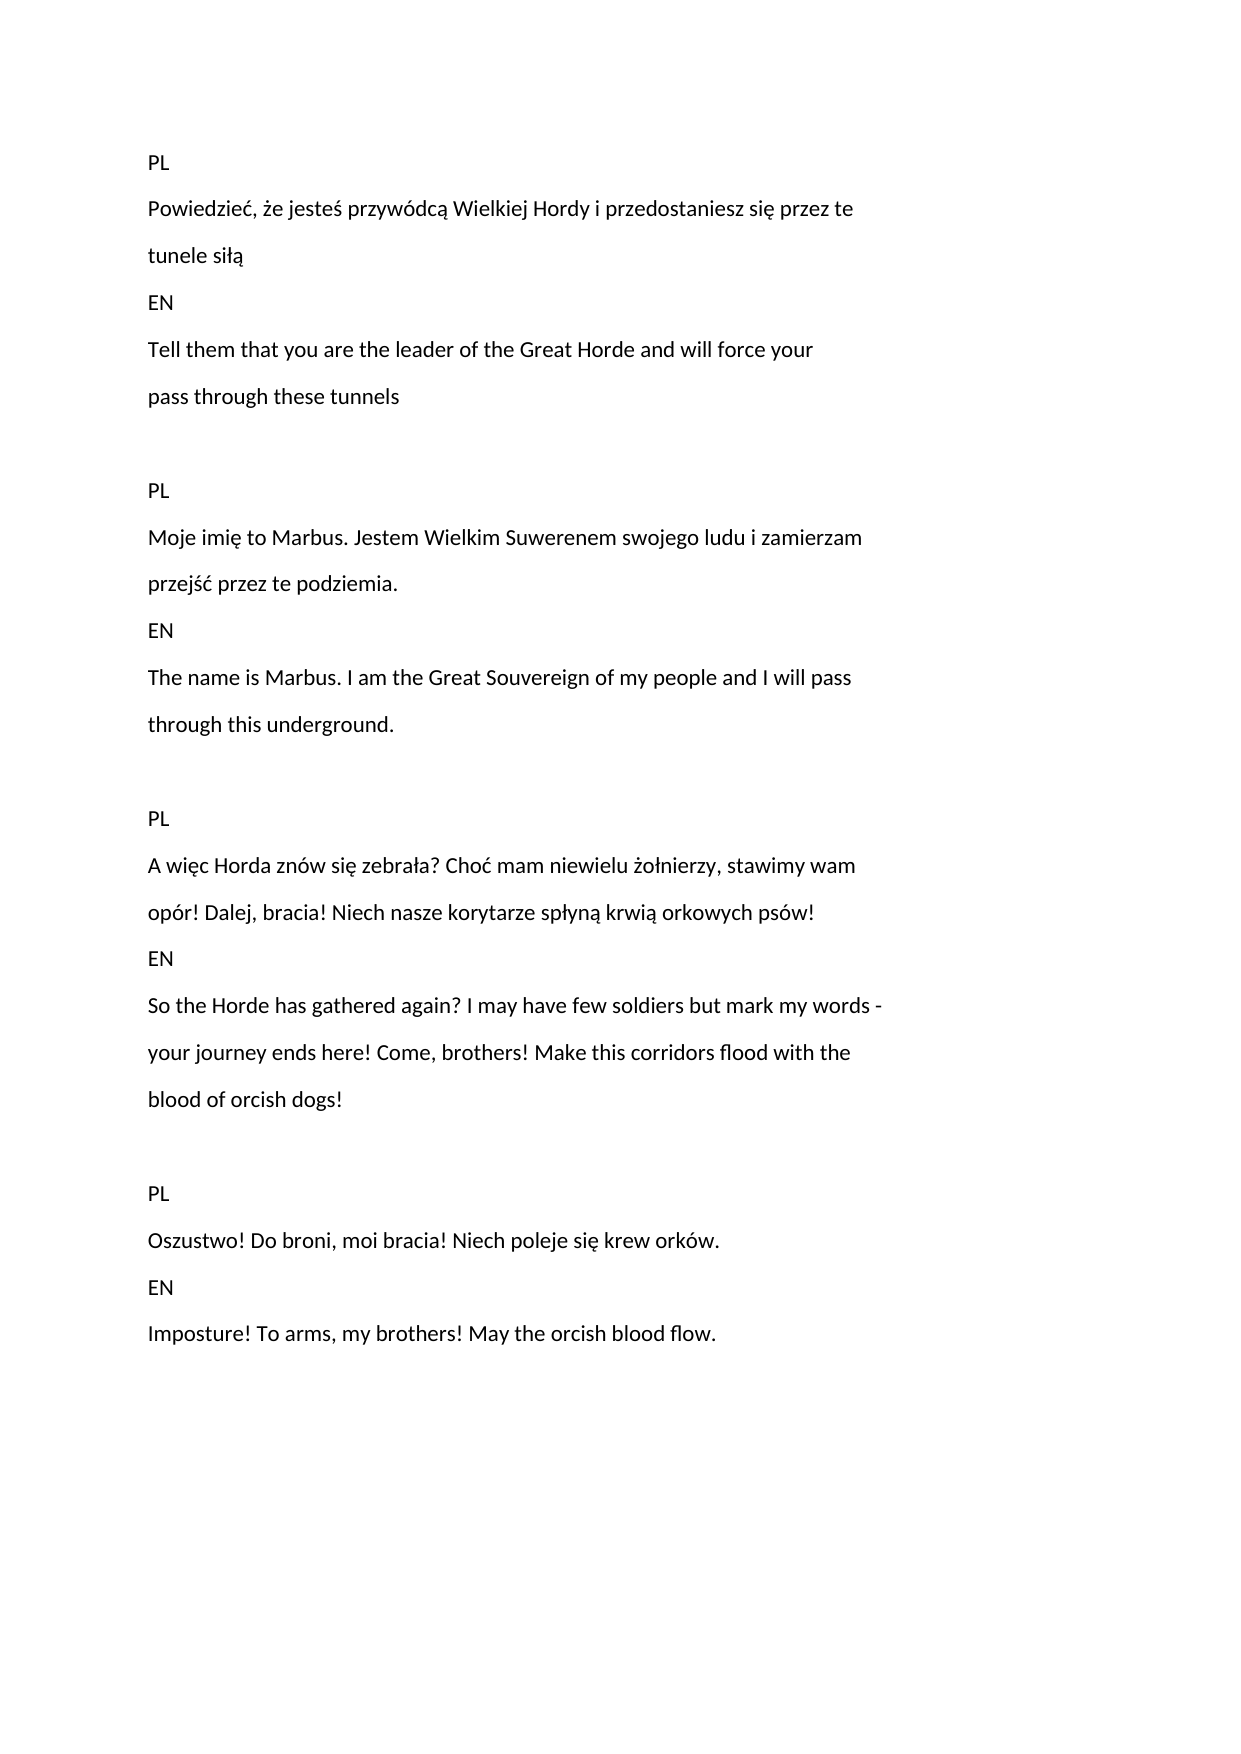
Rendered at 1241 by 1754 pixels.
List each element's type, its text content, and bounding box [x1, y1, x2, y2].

text EN [148, 944, 1093, 972]
text PL [148, 1179, 1093, 1207]
text pass through these tunnels [148, 382, 1093, 410]
text przejść przez te podziemia. [148, 569, 1093, 597]
text A więc Horda znów się zebrała? Choć mam niewielu żołnierzy, stawimy wam [148, 851, 1093, 879]
text The name is Marbus. I am the Great Souvereign of my people and I will pass [148, 663, 1093, 691]
text PL [148, 804, 1093, 832]
text through this underground. [148, 710, 1093, 738]
text Tell them that you are the leader of the Great Horde and will force your [148, 335, 1093, 363]
text tunele siłą [148, 241, 1093, 269]
text PL [148, 476, 1093, 504]
text EN [148, 288, 1093, 316]
text opór! Dalej, bracia! Niech nasze korytarze spłyną krwią orkowych psów! [148, 898, 1093, 926]
text blood of orcish dogs! [148, 1085, 1093, 1113]
text Powiedzieć, że jesteś przywódcą Wielkiej Hordy i przedostaniesz się przez te [148, 194, 1093, 222]
text EN [148, 1273, 1093, 1301]
text So the Horde has gathered again? I may have few soldiers but mark my words - [148, 991, 1093, 1019]
text PL [148, 148, 1093, 176]
text Oszustwo! Do broni, moi bracia! Niech poleje się krew orków. [148, 1226, 1093, 1254]
text Imposture! To arms, my brothers! May the orcish blood flow. [148, 1319, 1093, 1347]
text EN [148, 616, 1093, 644]
text Moje imię to Marbus. Jestem Wielkim Suwerenem swojego ludu i zamierzam [148, 523, 1093, 551]
text your journey ends here! Come, brothers! Make this corridors flood with the [148, 1038, 1093, 1066]
